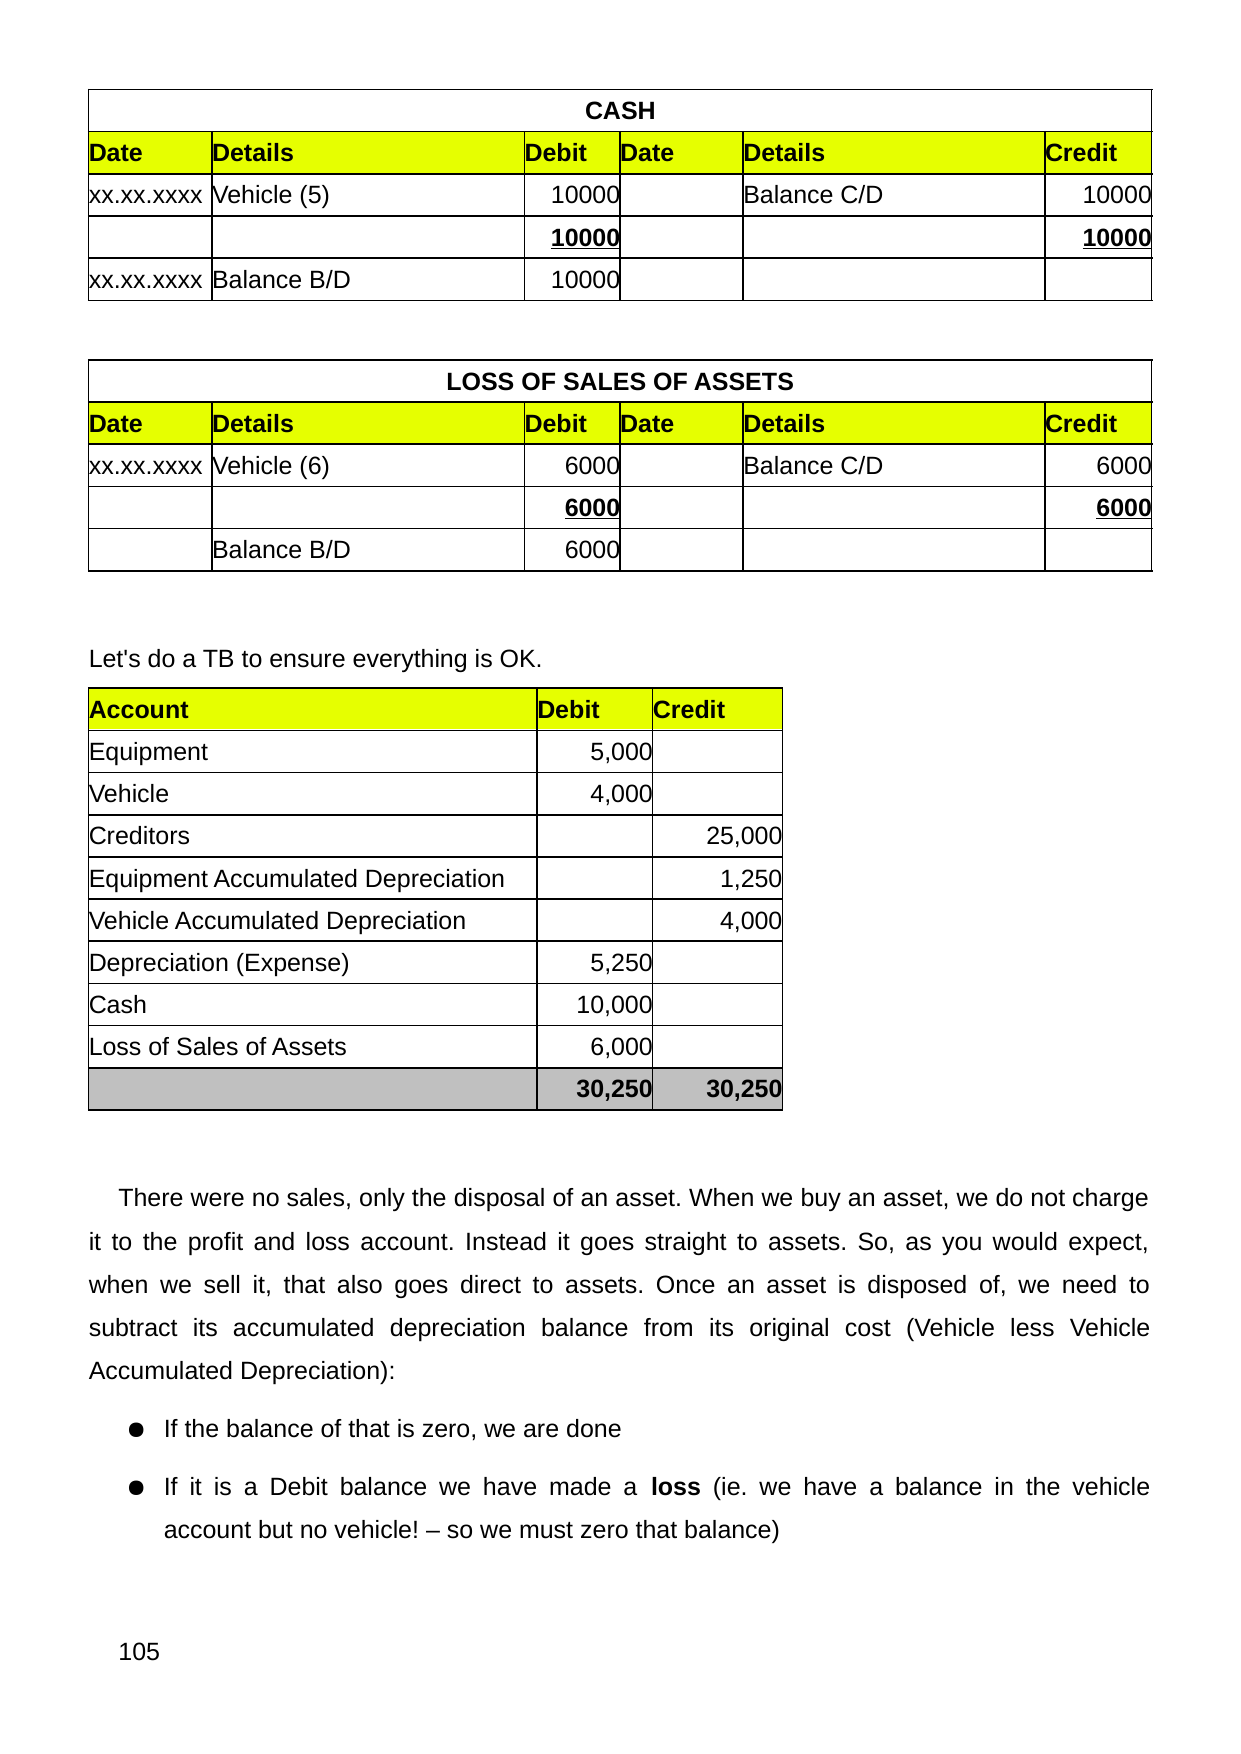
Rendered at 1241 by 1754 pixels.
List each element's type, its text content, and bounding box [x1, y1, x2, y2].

table_cell Debit [525, 403, 619, 443]
table_header Credit [653, 689, 782, 729]
table_cell 30,250 [653, 1069, 782, 1109]
table_cell 6000 [1046, 445, 1151, 486]
text Let's do a TB to ensure everything is OK. [88, 644, 1152, 673]
table_cell Vehicle (6) [213, 445, 524, 486]
table_cell [744, 217, 1044, 257]
table_cell [744, 259, 1044, 299]
table_cell Details [744, 132, 1044, 173]
table_cell 30,250 [538, 1069, 652, 1109]
table_cell Date [621, 403, 742, 443]
table_cell xx.xx.xxxx [89, 259, 211, 299]
table_cell Vehicle (5) [213, 175, 524, 215]
table_cell [653, 984, 782, 1025]
table_cell Cash [89, 984, 536, 1025]
table_header CASH [89, 90, 1151, 131]
table_header Debit [538, 689, 652, 729]
table_cell 5,000 [538, 731, 652, 772]
table_header Account [89, 689, 536, 729]
table_cell xx.xx.xxxx [89, 175, 211, 215]
table_cell Details [213, 403, 524, 443]
table_cell xx.xx.xxxx [89, 445, 211, 486]
table_cell Credit [1046, 132, 1151, 173]
table_cell Date [89, 403, 211, 443]
table_cell [213, 487, 524, 528]
table_cell [89, 529, 211, 570]
table_cell 6,000 [538, 1026, 652, 1067]
table_cell [213, 217, 524, 257]
table_cell 10000 [1046, 217, 1151, 257]
table_cell [621, 445, 742, 486]
table_cell Balance B/D [213, 529, 524, 570]
table_cell [538, 816, 652, 856]
table_cell [653, 731, 782, 772]
table_cell 6000 [1046, 487, 1151, 528]
table_cell 4,000 [653, 900, 782, 940]
table_cell 6000 [525, 529, 619, 570]
table_cell Details [744, 403, 1044, 443]
table_cell Loss of Sales of Assets [89, 1026, 536, 1067]
table_cell Credit [1046, 403, 1151, 443]
table_cell [89, 487, 211, 528]
table_cell Debit [525, 132, 619, 173]
table_cell [538, 858, 652, 898]
table_cell 10000 [1046, 175, 1151, 215]
list If the balance of that is zero, we are done [126, 1414, 1152, 1443]
table_cell [89, 1069, 536, 1109]
table_cell Details [213, 132, 524, 173]
table_cell [621, 175, 742, 215]
table_cell [653, 942, 782, 983]
table_cell Vehicle [89, 773, 536, 814]
table_cell Equipment [89, 731, 536, 772]
table_cell [653, 773, 782, 814]
table_cell [621, 217, 742, 257]
table_cell [89, 217, 211, 257]
table_header LOSS OF SALES OF ASSETS [89, 361, 1151, 401]
table_cell 10000 [525, 217, 619, 257]
table_cell [653, 1026, 782, 1067]
table_cell 4,000 [538, 773, 652, 814]
table_cell Creditors [89, 816, 536, 856]
table_cell Depreciation (Expense) [89, 942, 536, 983]
table_cell [538, 900, 652, 940]
table_cell [621, 259, 742, 299]
table_cell 6000 [525, 487, 619, 528]
table_cell Vehicle Accumulated Depreciation [89, 900, 536, 940]
table_cell Balance C/D [744, 175, 1044, 215]
table_cell 6000 [525, 445, 619, 486]
table_cell [1046, 529, 1151, 570]
table_cell [621, 487, 742, 528]
table_cell Date [89, 132, 211, 173]
table_cell Date [621, 132, 742, 173]
table_cell 1,250 [653, 858, 782, 898]
table_cell [1046, 259, 1151, 299]
table_cell 10000 [525, 175, 619, 215]
table_cell [621, 529, 742, 570]
text There were no sales, only the disposal of an asset. When we buy an asset, we do not charge it to the profit and loss account. Instead it goes straight to assets. So, as you would expect, when we sell it, that also goes direct to assets. Once an asset is disposed of, we need to subtract its accumulated depreciation balance from its original cost (Vehicle less Vehicle Accumulated Depreciation): [88, 1183, 1152, 1385]
table_cell 10000 [525, 259, 619, 299]
table_cell 25,000 [653, 816, 782, 856]
table_cell [744, 529, 1044, 570]
list If it is a Debit balance we have made a loss (ie. we have a balance in the vehicle account but no vehicle! – so we must zero that balance) [126, 1472, 1152, 1544]
table_cell [744, 487, 1044, 528]
table_cell Equipment Accumulated Depreciation [89, 858, 536, 898]
table_cell Balance B/D [213, 259, 524, 299]
table_cell 10,000 [538, 984, 652, 1025]
table_cell 5,250 [538, 942, 652, 983]
table_cell Balance C/D [744, 445, 1044, 486]
